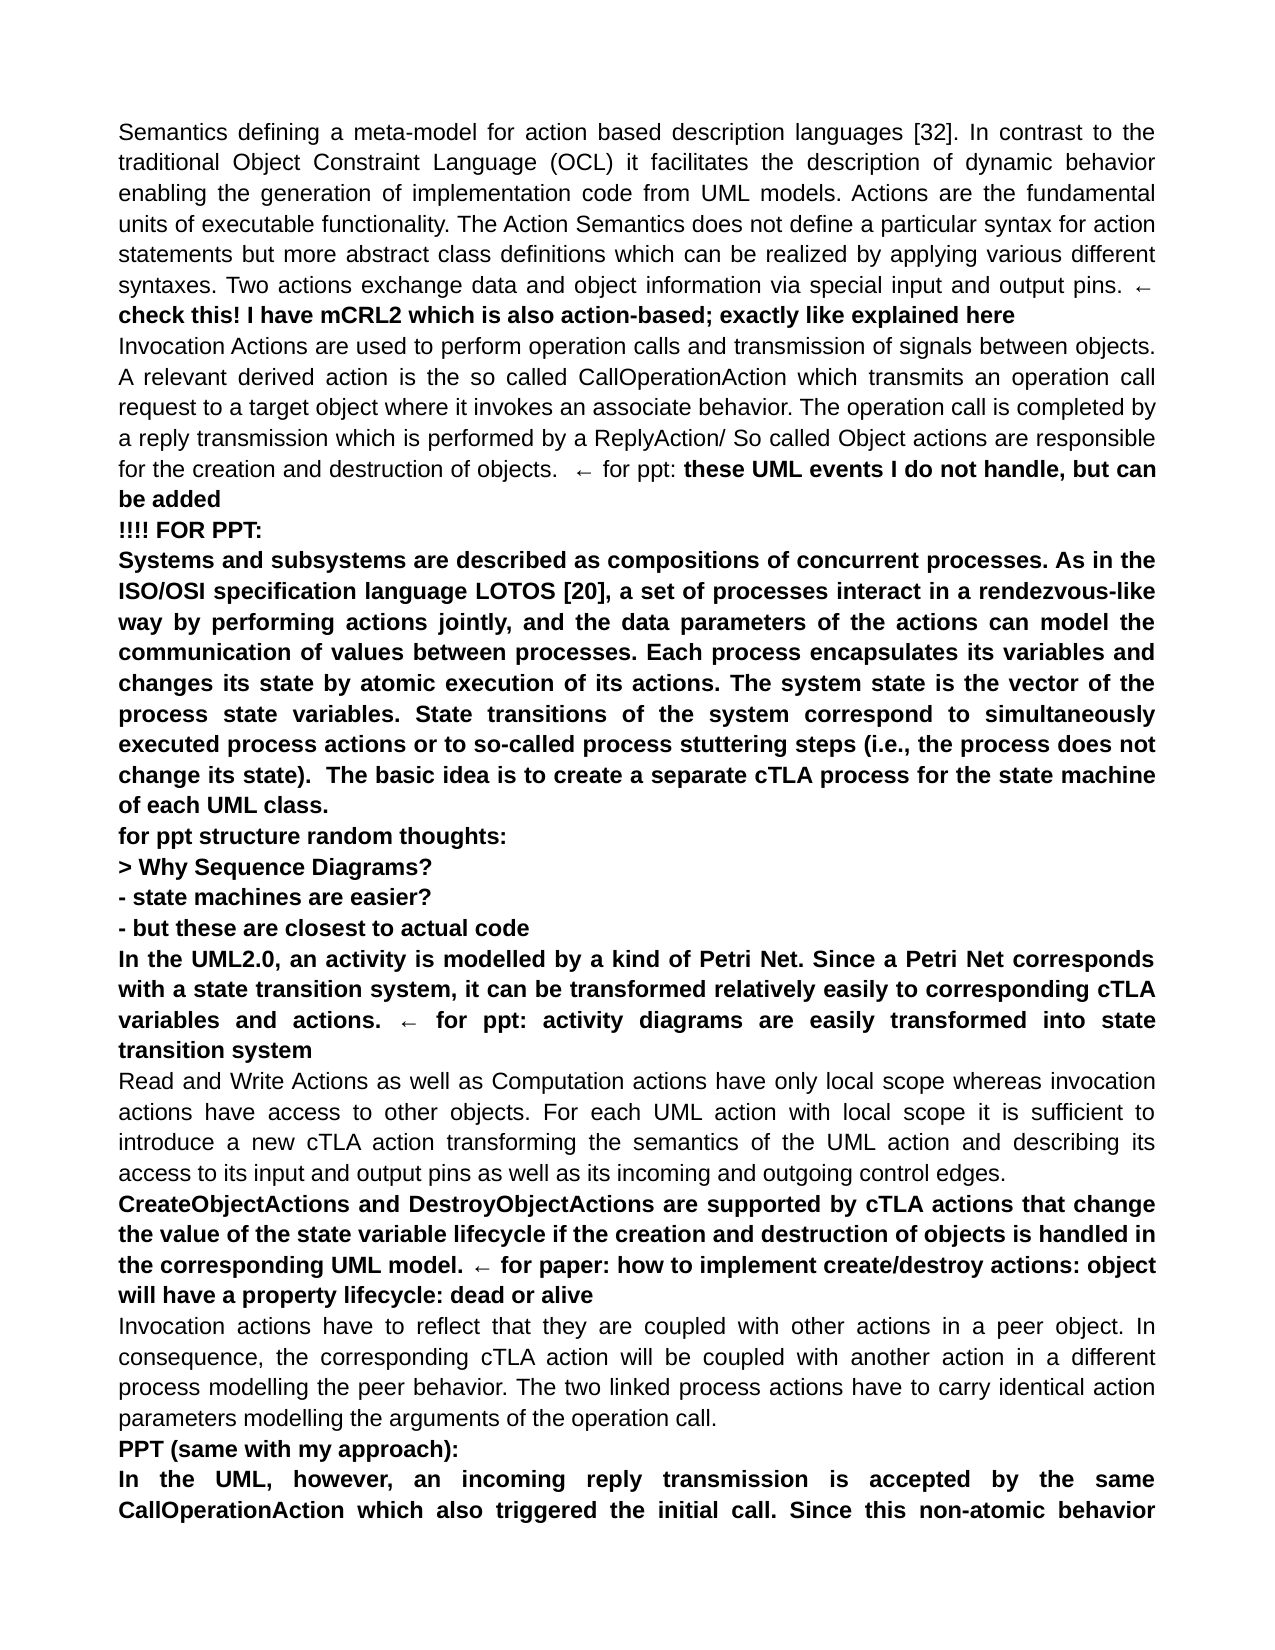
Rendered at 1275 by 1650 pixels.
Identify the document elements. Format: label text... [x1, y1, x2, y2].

text !!!! FOR PPT: [118, 516, 1157, 543]
text PPT (same with my approach): [118, 1435, 1157, 1462]
text Systems and subsystems are described as compositions of concurrent processes. As in the ISO/OSI specification language LOTOS [20], a set of processes interact in a rendezvous-like way by performing actions jointly, and the data parameters of the actions can model the communication of values between processes. Each process encapsulates its variables and changes its state by atomic execution of its actions. The system state is the vector of the process state variables. State transitions of the system correspond to simultaneously executed process actions or to so-called process stuttering steps (i.e., the process does not change its state). The basic idea is to create a separate cTLA process for the state machine of each UML class. [118, 547, 1157, 819]
text In the UML2.0, an activity is modelled by a kind of Petri Net. Since a Petri Net corresponds with a state transition system, it can be transformed relatively easily to corresponding cTLA variables and actions. ← for ppt: activity diagrams are easily transformed into state transition system [118, 945, 1157, 1064]
text > Why Sequence Diagrams? [118, 853, 1157, 880]
text Read and Write Actions as well as Computation actions have only local scope whereas invocation actions have access to other objects. For each UML action with local scope it is sufficient to introduce a new cTLA action transforming the semantics of the UML action and describing its access to its input and output pins as well as its incoming and outgoing control edges. [118, 1067, 1157, 1186]
text Semantics defining a meta-model for action based description languages [32]. In contrast to the traditional Object Constraint Language (OCL) it facilitates the description of dynamic behavior enabling the generation of implementation code from UML models. Actions are the fundamental units of executable functionality. The Action Semantics does not define a particular syntax for action statements but more abstract class definitions which can be realized by applying various different syntaxes. Two actions exchange data and object information via special input and output pins. ← check this! I have mCRL2 which is also action-based; exactly like explained here [118, 118, 1157, 329]
text - but these are closest to actual code [118, 914, 1157, 941]
text for ppt structure random thoughts: [118, 822, 1157, 849]
text - state machines are easier? [118, 884, 1157, 911]
text Invocation Actions are used to perform operation calls and transmission of signals between objects. A relevant derived action is the so called CallOperationAction which transmits an operation call request to a target object where it invokes an associate behavior. The operation call is completed by a reply transmission which is performed by a ReplyAction/ So called Object actions are responsible for the creation and destruction of objects. ← for ppt: these UML events I do not handle, but can be added [118, 332, 1157, 512]
text In the UML, however, an incoming reply transmission is accepted by the same CallOperationAction which also triggered the initial call. Since this non-atomic behavior [118, 1466, 1157, 1523]
text Invocation actions have to reflect that they are coupled with other actions in a peer object. In consequence, the corresponding cTLA action will be coupled with another action in a different process modelling the peer behavior. The two linked process actions have to carry identical action parameters modelling the arguments of the operation call. [118, 1312, 1157, 1431]
text CreateObjectActions and DestroyObjectActions are supported by cTLA actions that change the value of the state variable lifecycle if the creation and destruction of objects is handled in the corresponding UML model. ← for paper: how to implement create/destroy actions: object will have a property lifecycle: dead or alive [118, 1190, 1157, 1309]
